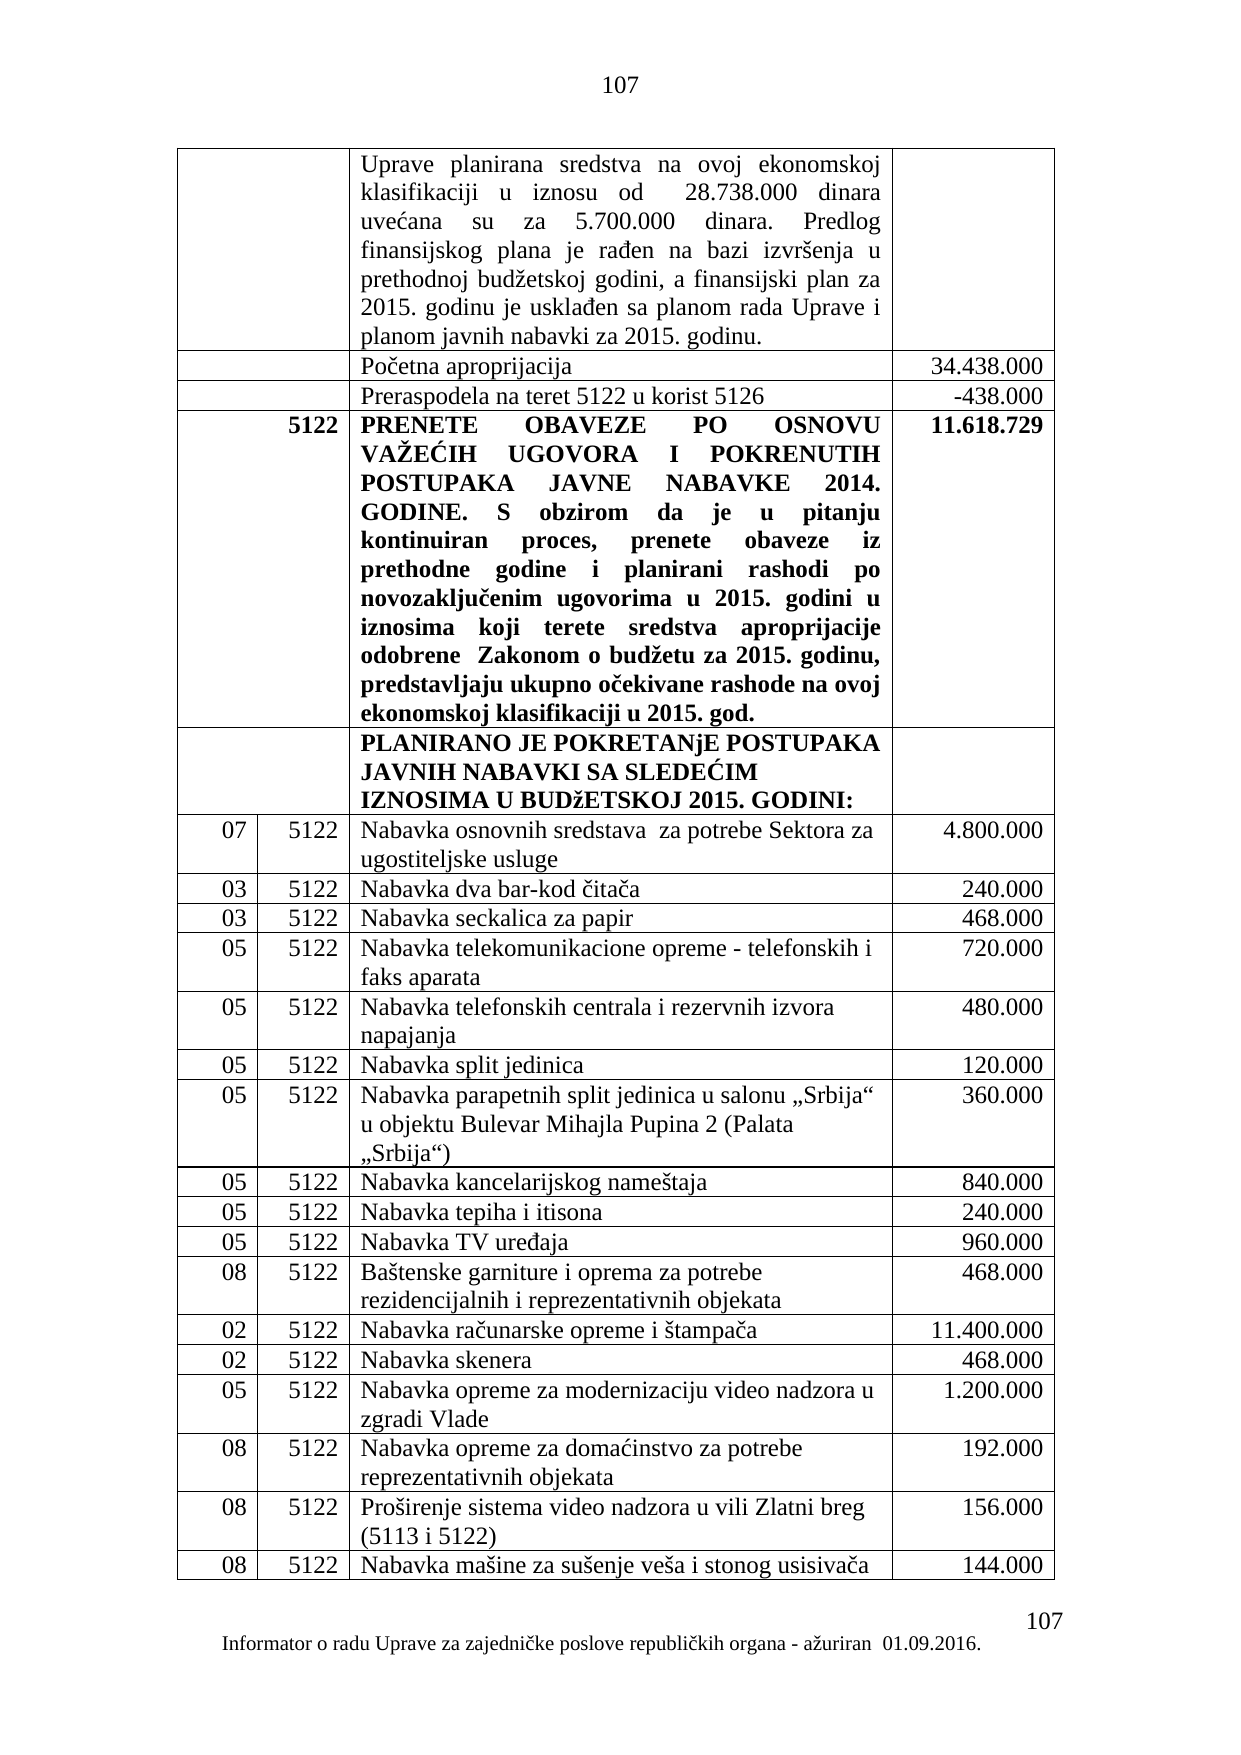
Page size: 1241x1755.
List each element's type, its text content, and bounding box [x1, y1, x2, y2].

table_cell 5122 [258, 992, 349, 1049]
table_cell 5122 [258, 1375, 349, 1432]
table_cell 5122 [258, 1434, 349, 1491]
table_cell Nabavka opreme za modernizaciju video nadzora u zgradi Vlade [350, 1375, 892, 1432]
table_cell [893, 149, 1054, 350]
table_cell 468.000 [893, 1257, 1054, 1314]
table_cell 5122 [258, 815, 349, 873]
table_cell 240.000 [893, 874, 1054, 902]
table_cell [178, 728, 349, 814]
table_cell 360.000 [893, 1080, 1054, 1166]
table_cell 5122 [258, 1168, 349, 1196]
table_cell Nabavka kancelarijskog nameštaja [350, 1168, 892, 1196]
table_cell Preraspodela na teret 5122 u korist 5126 [350, 381, 892, 409]
table_cell 720.000 [893, 933, 1054, 991]
table_cell Nabavka telefonskih centrala i rezervnih izvora napajanja [350, 992, 892, 1049]
table_cell 05 [178, 933, 257, 991]
table_cell 4.800.000 [893, 815, 1054, 873]
table_cell Nabavka dva bar-kod čitača [350, 874, 892, 902]
table_cell 08 [178, 1257, 257, 1314]
table_cell 5122 [258, 874, 349, 902]
table_cell 08 [178, 1492, 257, 1549]
table_cell 1.200.000 [893, 1375, 1054, 1432]
table_cell 156.000 [893, 1492, 1054, 1549]
table_cell Nabavka parapetnih split jedinica u salonu „Srbija“ u objektu Bulevar Mihajla Pupina 2 (Palata „Srbija“) [350, 1080, 892, 1166]
table_cell 03 [178, 874, 257, 902]
table_cell 02 [178, 1315, 257, 1344]
table_cell Uprave planirana sredstva na ovoj ekonomskoj klasifikaciji u iznosu od 28.738.000 dinara uvećana su za 5.700.000 dinara. Predlog finansijskog plana je rađen na bazi izvršenja u prethodnoj budžetskoj godini, a finansijski plan za 2015. godinu je usklađen sa planom rada Uprave i planom javnih nabavki za 2015. godinu. [350, 149, 892, 350]
table_cell 468.000 [893, 904, 1054, 932]
table_cell 05 [178, 1227, 257, 1256]
table_cell Početna aproprijacija [350, 351, 892, 380]
table_cell 5122 [258, 933, 349, 991]
table_cell 144.000 [893, 1551, 1054, 1579]
table_cell 02 [178, 1345, 257, 1374]
table_cell Nabavka split jedinica [350, 1050, 892, 1079]
table_cell 05 [178, 1168, 257, 1196]
table_cell PRENETE OBAVEZE PO OSNOVU VAŽEĆIH UGOVORA I POKRENUTIH POSTUPAKA JAVNE NABAVKE 2014. GODINE. S obzirom da je u pitanju kontinuiran proces, prenete obaveze iz prethodne godine i planirani rashodi po novozaklјučenim ugovorima u 2015. godini u iznosima koji terete sredstva aproprijacije odobrene Zakonom o budžetu za 2015. godinu, predstavlјaju ukupno očekivane rashode na ovoj ekonomskoj klasifikaciji u 2015. god. [350, 411, 892, 727]
table_cell 5122 [258, 1492, 349, 1549]
table_cell 5122 [178, 411, 349, 727]
table_cell -438.000 [893, 381, 1054, 409]
table_cell Nabavka mašine za sušenje veša i stonog usisivača [350, 1551, 892, 1579]
table_cell 5122 [258, 1227, 349, 1256]
table_cell 5122 [258, 1080, 349, 1166]
table_cell 11.618.729 [893, 411, 1054, 727]
table_cell 480.000 [893, 992, 1054, 1049]
table_cell 11.400.000 [893, 1315, 1054, 1344]
table_cell 960.000 [893, 1227, 1054, 1256]
table_cell Nabavka seckalica za papir [350, 904, 892, 932]
table_cell 120.000 [893, 1050, 1054, 1079]
table_cell [893, 728, 1054, 814]
table_cell 05 [178, 1375, 257, 1432]
table_cell [178, 351, 349, 380]
table_cell 05 [178, 1080, 257, 1166]
table_cell 34.438.000 [893, 351, 1054, 380]
table_cell 5122 [258, 904, 349, 932]
table_cell 5122 [258, 1345, 349, 1374]
table_cell Nabavka telekomunikacione opreme - telefonskih i faks aparata [350, 933, 892, 991]
table_cell [178, 381, 349, 409]
table_cell Nabavka skenera [350, 1345, 892, 1374]
table_cell 5122 [258, 1315, 349, 1344]
table_cell 840.000 [893, 1168, 1054, 1196]
table_cell Baštenske garniture i oprema za potrebe rezidencijalnih i reprezentativnih objekata [350, 1257, 892, 1314]
table_cell 08 [178, 1551, 257, 1579]
table_cell 5122 [258, 1197, 349, 1226]
table_cell 240.000 [893, 1197, 1054, 1226]
table_cell PLANIRANO JE POKRETANјE POSTUPAKA JAVNIH NABAVKI SA SLEDEĆIM IZNOSIMA U BUDžETSKOJ 2015. GODINI: [350, 728, 892, 814]
table_cell 5122 [258, 1257, 349, 1314]
table_cell 05 [178, 992, 257, 1049]
table_cell Nabavka osnovnih sredstava za potrebe Sektora za ugostitelјske usluge [350, 815, 892, 873]
table_cell 05 [178, 1197, 257, 1226]
table_cell 468.000 [893, 1345, 1054, 1374]
table_cell Nabavka računarske opreme i štampača [350, 1315, 892, 1344]
table_cell Nabavka opreme za domaćinstvo za potrebe reprezentativnih objekata [350, 1434, 892, 1491]
table_cell [178, 149, 349, 350]
table_cell Nabavka TV uređaja [350, 1227, 892, 1256]
table_cell 5122 [258, 1551, 349, 1579]
table_cell Proširenje sistema video nadzora u vili Zlatni breg (5113 i 5122) [350, 1492, 892, 1549]
table_cell Nabavka tepiha i itisona [350, 1197, 892, 1226]
table_cell 192.000 [893, 1434, 1054, 1491]
table_cell 08 [178, 1434, 257, 1491]
table_cell 07 [178, 815, 257, 873]
table_cell 05 [178, 1050, 257, 1079]
table_cell 03 [178, 904, 257, 932]
table_cell 5122 [258, 1050, 349, 1079]
